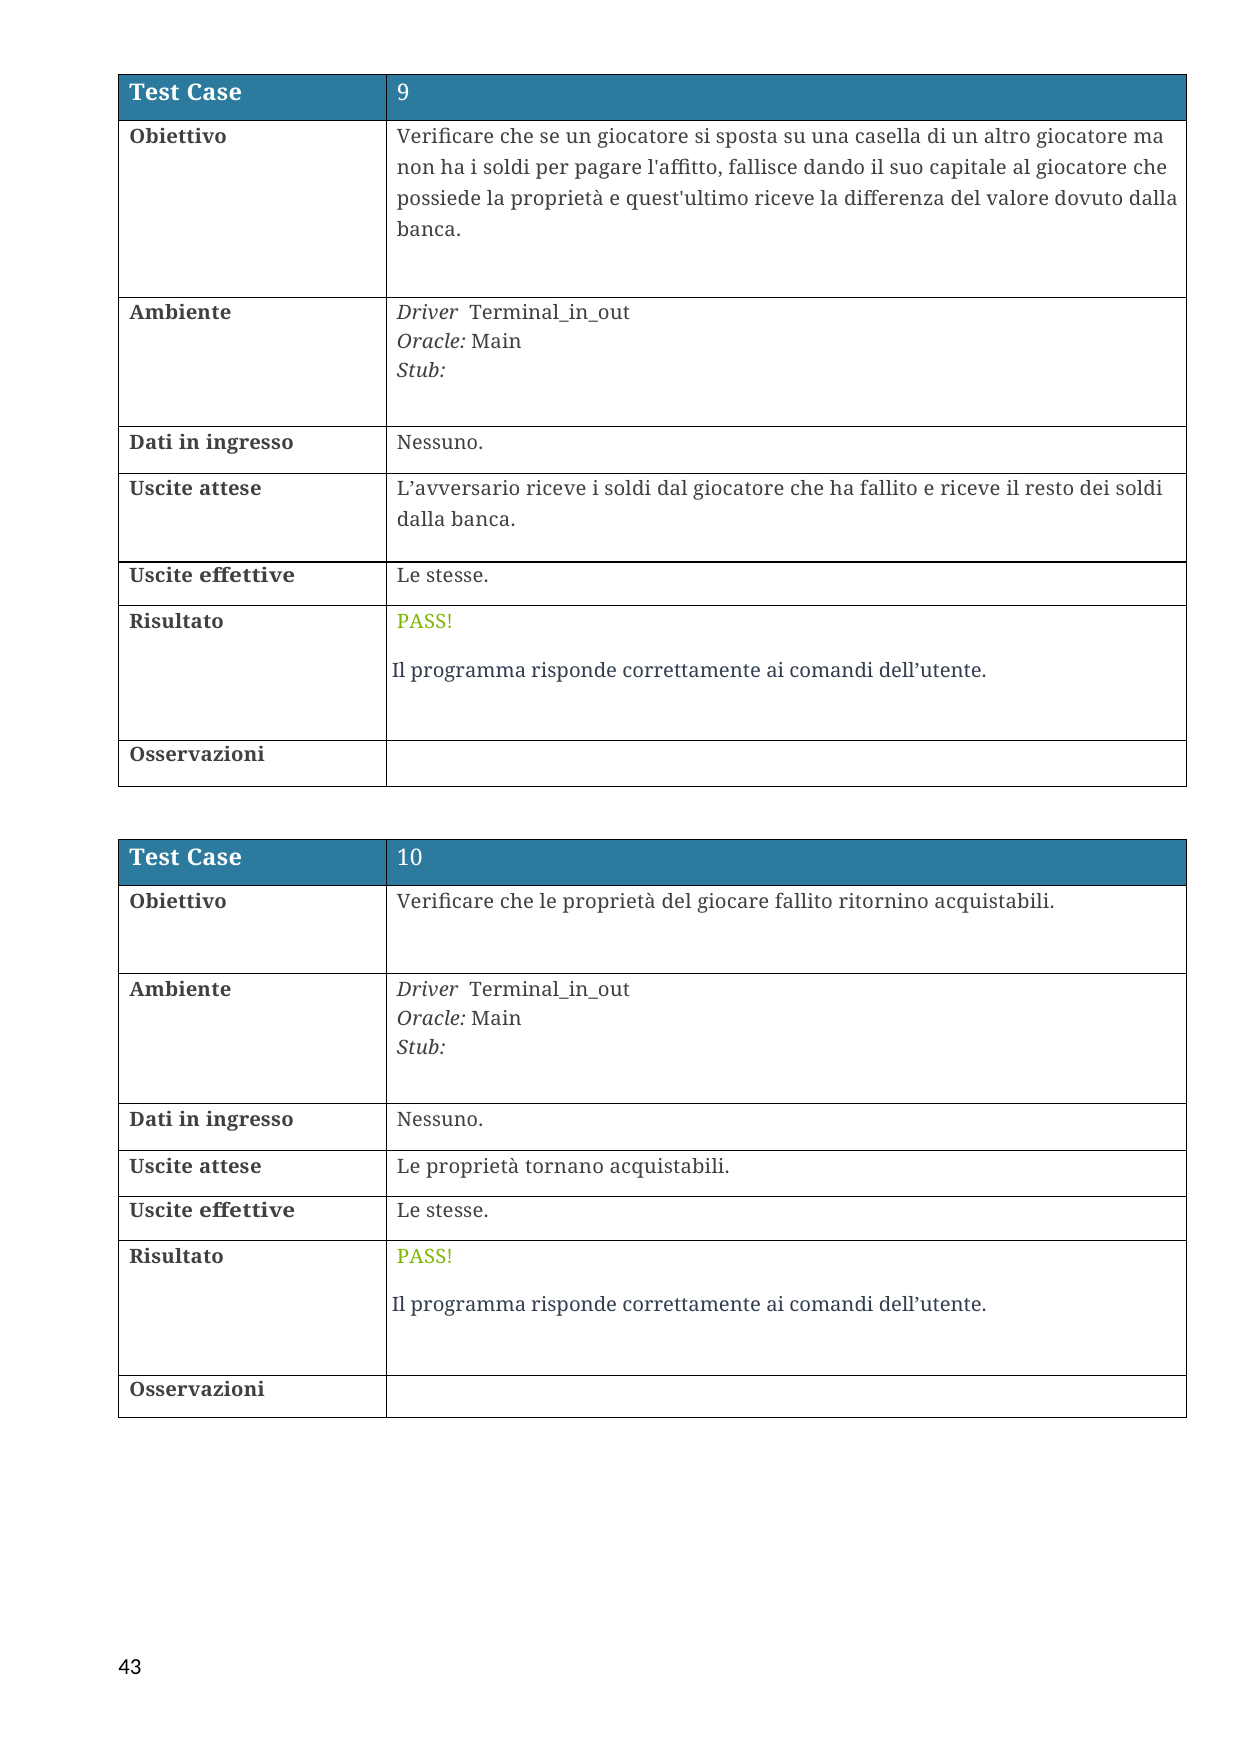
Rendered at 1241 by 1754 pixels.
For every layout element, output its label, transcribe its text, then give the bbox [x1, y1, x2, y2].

table_header 10 [387, 840, 1186, 885]
table_cell Verificare che se un giocatore si sposta su una casella di un altro giocatore ma non ha i soldi per pagare l'affitto, fallisce dando il suo capitale al giocatore che possiede la proprietà e quest'ultimo riceve la differenza del valore dovuto dalla banca. [387, 121, 1186, 297]
table_cell PASS! Il programma risponde correttamente ai comandi dell’utente. [387, 1241, 1186, 1375]
table_cell Osservazioni [119, 741, 386, 786]
table_cell Ambiente [119, 974, 386, 1103]
table_cell PASS! Il programma risponde correttamente ai comandi dell’utente. [387, 606, 1186, 740]
table_cell Uscite attese [119, 1151, 386, 1196]
table_cell Osservazioni [119, 1376, 386, 1417]
table_cell Uscite effettive [119, 1197, 386, 1240]
table_header Test Case [119, 840, 386, 885]
table_cell [387, 1376, 1186, 1417]
table_cell Risultato [119, 1241, 386, 1375]
table_cell Uscite effettive [119, 563, 386, 605]
table_cell Nessuno. [387, 427, 1186, 473]
table_cell Le stesse. [387, 1197, 1186, 1240]
table_cell Le proprietà tornano acquistabili. [387, 1151, 1186, 1196]
table_cell Risultato [119, 606, 386, 740]
table_header Test Case [119, 75, 386, 120]
table_cell Le stesse. [387, 563, 1186, 605]
table_cell Obiettivo [119, 121, 386, 297]
table_cell Uscite attese [119, 474, 386, 561]
table_cell [387, 741, 1186, 786]
table_cell Dati in ingresso [119, 427, 386, 473]
table_cell Obiettivo [119, 886, 386, 973]
table_cell Driver Terminal_in_out Oracle: Main Stub: [387, 974, 1186, 1103]
table_header 9 [387, 75, 1186, 120]
table_cell Nessuno. [387, 1104, 1186, 1150]
table_cell Driver Terminal_in_out Oracle: Main Stub: [387, 298, 1186, 426]
table_cell Ambiente [119, 298, 386, 426]
table_cell L’avversario riceve i soldi dal giocatore che ha fallito e riceve il resto dei soldi dalla banca. [387, 474, 1186, 561]
table_cell Verificare che le proprietà del giocare fallito ritornino acquistabili. [387, 886, 1186, 973]
table_cell Dati in ingresso [119, 1104, 386, 1150]
